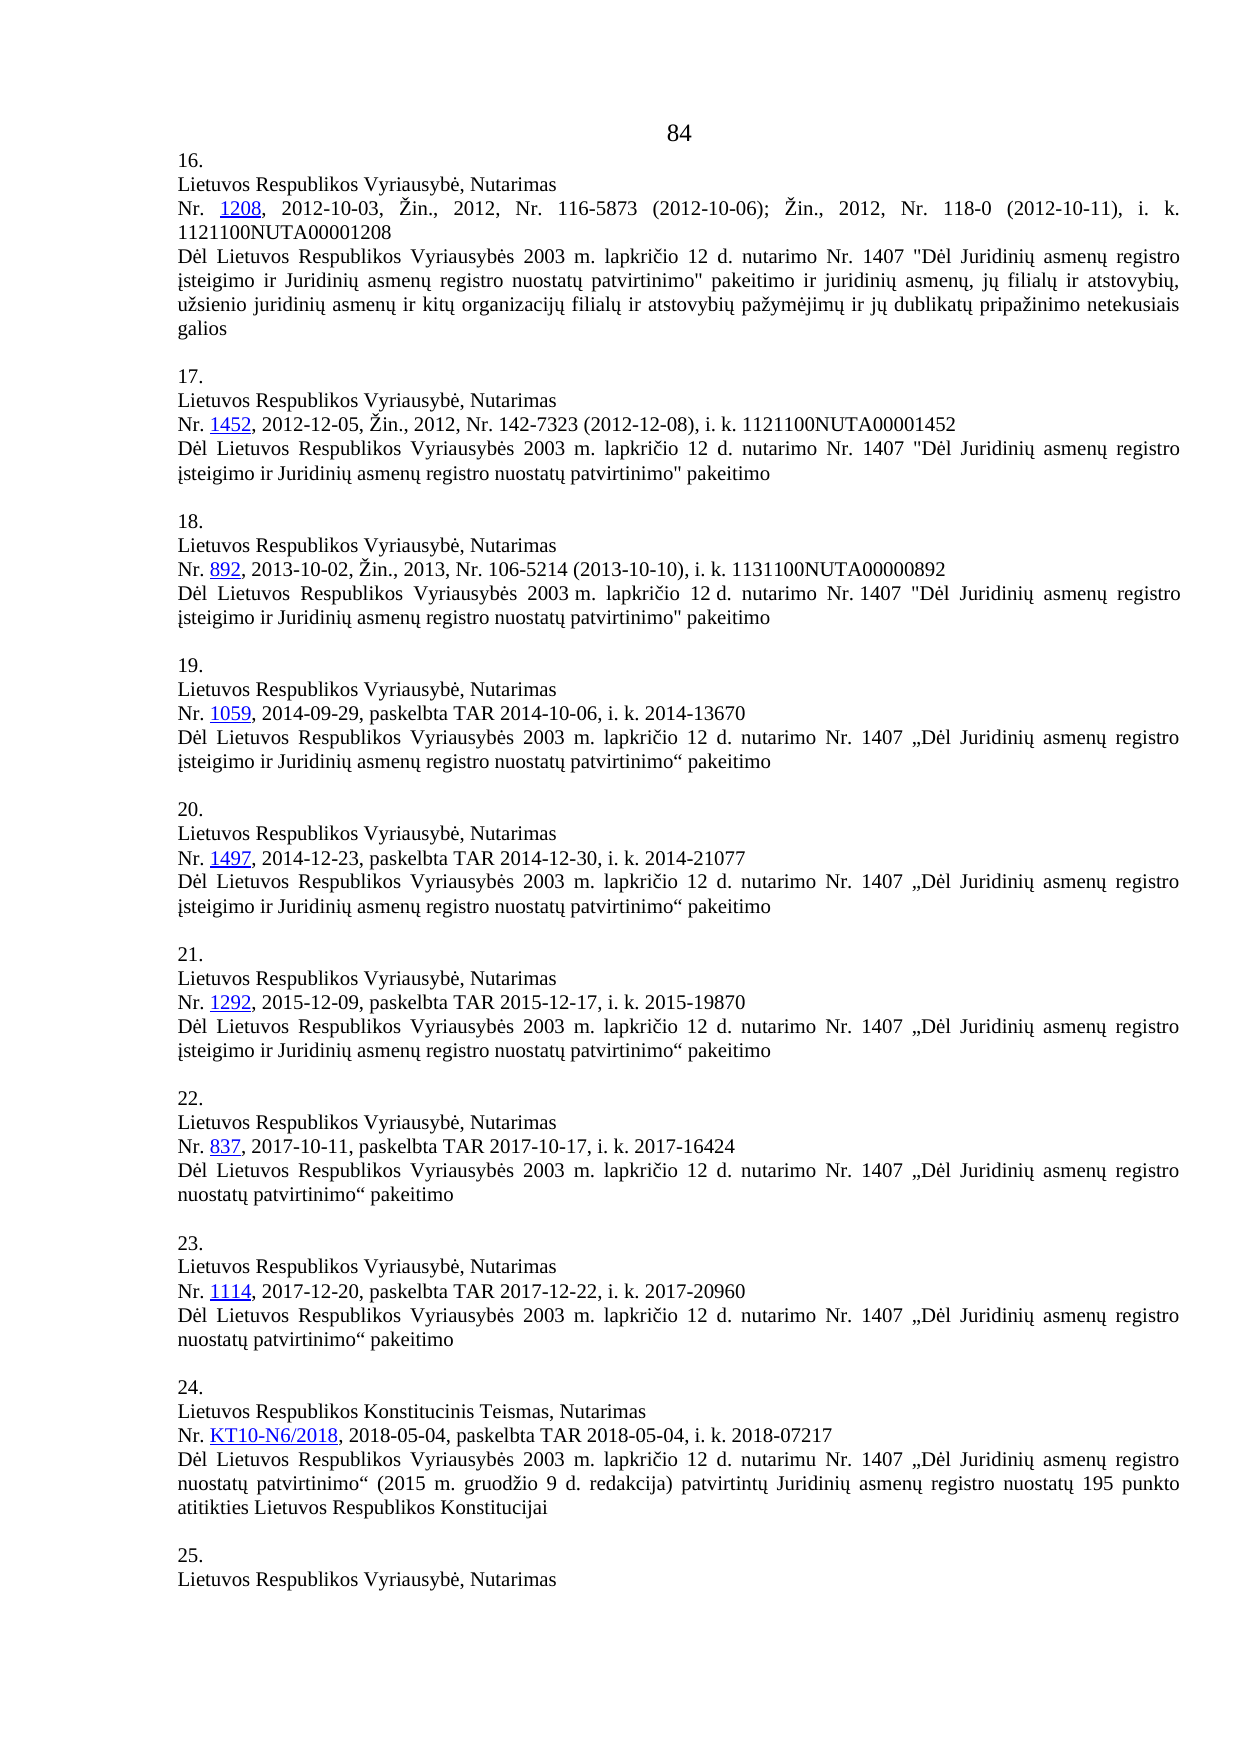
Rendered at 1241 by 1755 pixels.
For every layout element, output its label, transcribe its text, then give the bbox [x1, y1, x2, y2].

text Lietuvos Respublikos Vyriausybė, Nutarimas [177, 1567, 1181, 1591]
text Nr. 1292, 2015-12-09, paskelbta TAR 2015-12-17, i. k. 2015-19870 [177, 990, 1181, 1014]
text Lietuvos Respublikos Vyriausybė, Nutarimas [177, 172, 1181, 196]
text Nr. 1208, 2012-10-03, Žin., 2012, Nr. 116-5873 (2012-10-06); Žin., 2012, Nr. 118-0 (2012-10-11), i. k. 1121100NUTA00001208 [177, 196, 1181, 244]
text Dėl Lietuvos Respublikos Vyriausybės 2003 m. lapkričio 12 d. nutarimo Nr. 1407 "Dėl Juridinių asmenų registro įsteigimo ir Juridinių asmenų registro nuostatų patvirtinimo" pakeitimo [177, 436, 1181, 484]
text Lietuvos Respublikos Konstitucinis Teismas, Nutarimas [177, 1399, 1181, 1423]
text Lietuvos Respublikos Vyriausybė, Nutarimas [177, 533, 1181, 557]
text Dėl Lietuvos Respublikos Vyriausybės 2003 m. lapkričio 12 d. nutarimo Nr. 1407 "Dėl Juridinių asmenų registro įsteigimo ir Juridinių asmenų registro nuostatų patvirtinimo" pakeitimo ir juridinių asmenų, jų filialų ir atstovybių, užsienio juridinių asmenų ir kitų organizacijų filialų ir atstovybių pažymėjimų ir jų dublikatų pripažinimo netekusiais galios [177, 244, 1181, 340]
text 25. [177, 1543, 1181, 1567]
text Dėl Lietuvos Respublikos Vyriausybės 2003 m. lapkričio 12 d. nutarimo Nr. 1407 "Dėl Juridinių asmenų registro įsteigimo ir Juridinių asmenų registro nuostatų patvirtinimo" pakeitimo [177, 581, 1181, 629]
text Dėl Lietuvos Respublikos Vyriausybės 2003 m. lapkričio 12 d. nutarimo Nr. 1407 „Dėl Juridinių asmenų registro nuostatų patvirtinimo“ pakeitimo [177, 1303, 1181, 1351]
text 16. [177, 148, 1181, 172]
text Nr. 892, 2013-10-02, Žin., 2013, Nr. 106-5214 (2013-10-10), i. k. 1131100NUTA00000892 [177, 557, 1181, 581]
text 17. [177, 364, 1181, 388]
text 23. [177, 1230, 1181, 1254]
text Dėl Lietuvos Respublikos Vyriausybės 2003 m. lapkričio 12 d. nutarimo Nr. 1407 „Dėl Juridinių asmenų registro įsteigimo ir Juridinių asmenų registro nuostatų patvirtinimo“ pakeitimo [177, 869, 1181, 918]
text Nr. 1059, 2014-09-29, paskelbta TAR 2014-10-06, i. k. 2014-13670 [177, 701, 1181, 725]
text Nr. 1497, 2014-12-23, paskelbta TAR 2014-12-30, i. k. 2014-21077 [177, 845, 1181, 869]
text Dėl Lietuvos Respublikos Vyriausybės 2003 m. lapkričio 12 d. nutarimu Nr. 1407 „Dėl Juridinių asmenų registro nuostatų patvirtinimo“ (2015 m. gruodžio 9 d. redakcija) patvirtintų Juridinių asmenų registro nuostatų 195 punkto atitikties Lietuvos Respublikos Konstitucijai [177, 1447, 1181, 1519]
text Dėl Lietuvos Respublikos Vyriausybės 2003 m. lapkričio 12 d. nutarimo Nr. 1407 „Dėl Juridinių asmenų registro įsteigimo ir Juridinių asmenų registro nuostatų patvirtinimo“ pakeitimo [177, 725, 1181, 773]
text 22. [177, 1086, 1181, 1110]
text Nr. KT10-N6/2018, 2018-05-04, paskelbta TAR 2018-05-04, i. k. 2018-07217 [177, 1423, 1181, 1447]
text 20. [177, 797, 1181, 821]
text Nr. 837, 2017-10-11, paskelbta TAR 2017-10-17, i. k. 2017-16424 [177, 1134, 1181, 1158]
text Nr. 1114, 2017-12-20, paskelbta TAR 2017-12-22, i. k. 2017-20960 [177, 1278, 1181, 1303]
text Lietuvos Respublikos Vyriausybė, Nutarimas [177, 966, 1181, 990]
text Lietuvos Respublikos Vyriausybė, Nutarimas [177, 677, 1181, 701]
text 21. [177, 942, 1181, 966]
text Lietuvos Respublikos Vyriausybė, Nutarimas [177, 1254, 1181, 1278]
text Dėl Lietuvos Respublikos Vyriausybės 2003 m. lapkričio 12 d. nutarimo Nr. 1407 „Dėl Juridinių asmenų registro įsteigimo ir Juridinių asmenų registro nuostatų patvirtinimo“ pakeitimo [177, 1014, 1181, 1062]
text Nr. 1452, 2012-12-05, Žin., 2012, Nr. 142-7323 (2012-12-08), i. k. 1121100NUTA00001452 [177, 412, 1181, 436]
text Lietuvos Respublikos Vyriausybė, Nutarimas [177, 821, 1181, 845]
text 18. [177, 508, 1181, 533]
text Lietuvos Respublikos Vyriausybė, Nutarimas [177, 1110, 1181, 1134]
text Lietuvos Respublikos Vyriausybė, Nutarimas [177, 388, 1181, 412]
text 19. [177, 653, 1181, 677]
text Dėl Lietuvos Respublikos Vyriausybės 2003 m. lapkričio 12 d. nutarimo Nr. 1407 „Dėl Juridinių asmenų registro nuostatų patvirtinimo“ pakeitimo [177, 1158, 1181, 1206]
text 24. [177, 1375, 1181, 1399]
